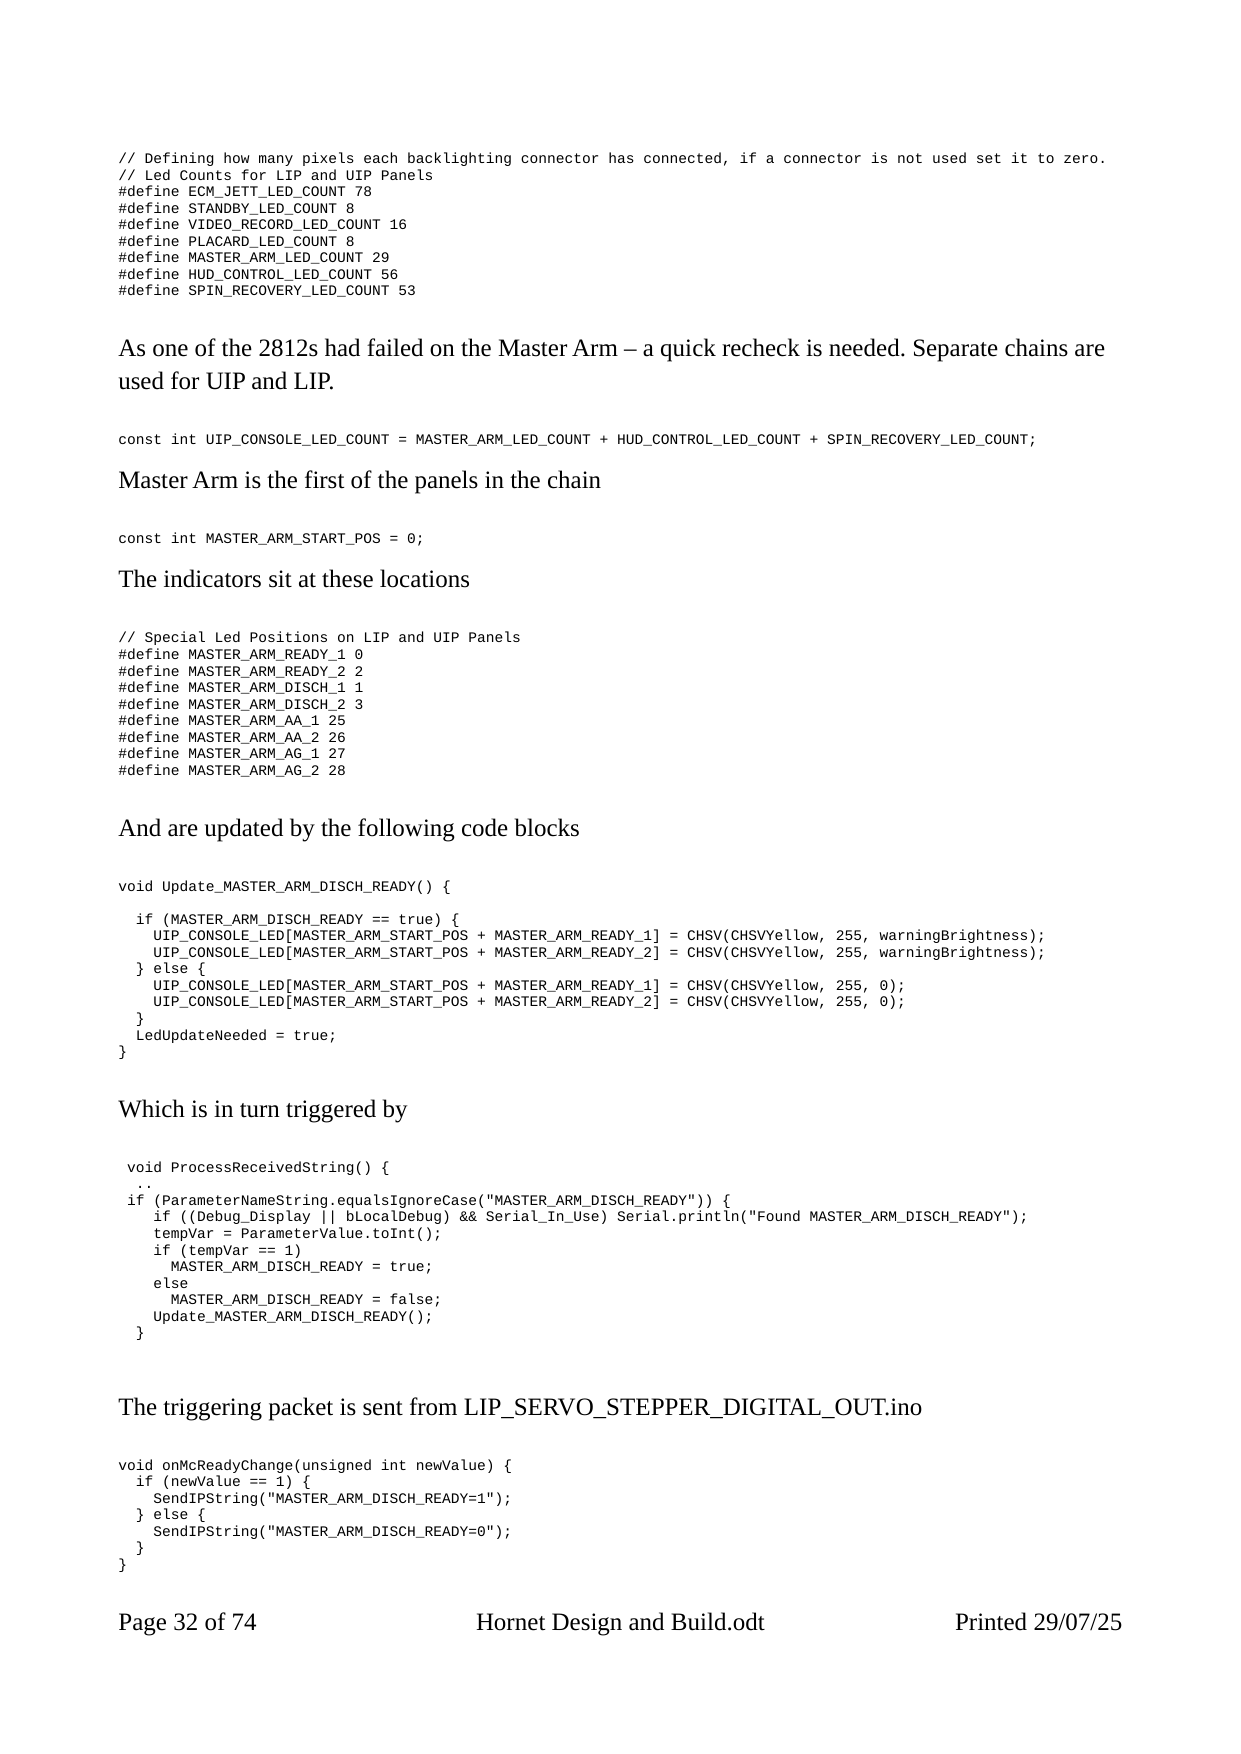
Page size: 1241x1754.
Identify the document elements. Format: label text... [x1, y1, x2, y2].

text Which is in turn triggered by [118, 1094, 1122, 1123]
text } [118, 1011, 1122, 1028]
text UIP_CONSOLE_LED[MASTER_ARM_START_POS + MASTER_ARM_READY_1] = CHSV(CHSVYellow, 255, warningBrightness); [118, 928, 1122, 945]
text // Led Counts for LIP and UIP Panels [118, 168, 1122, 184]
text } [118, 1541, 1122, 1557]
text #define MASTER_ARM_READY_1 0 [118, 647, 1122, 664]
text And are updated by the following code blocks [118, 813, 1122, 841]
text #define MASTER_ARM_AG_1 27 [118, 747, 1122, 763]
text void onMcReadyChange(unsigned int newValue) { [118, 1458, 1122, 1474]
text #define MASTER_ARM_READY_2 2 [118, 664, 1122, 680]
text if (ParameterNameString.equalsIgnoreCase("MASTER_ARM_DISCH_READY")) { [118, 1193, 1122, 1210]
text UIP_CONSOLE_LED[MASTER_ARM_START_POS + MASTER_ARM_READY_2] = CHSV(CHSVYellow, 255, 0); [118, 995, 1122, 1011]
text } [118, 1044, 1122, 1061]
text Master Arm is the first of the panels in the chain [118, 465, 1122, 494]
text #define VIDEO_RECORD_LED_COUNT 16 [118, 217, 1122, 234]
text // Defining how many pixels each backlighting connector has connected, if a connector is not used set it to zero. [118, 151, 1122, 168]
text if (MASTER_ARM_DISCH_READY == true) { [118, 912, 1122, 928]
text #define MASTER_ARM_AG_2 28 [118, 763, 1122, 780]
text } else { [118, 962, 1122, 978]
text MASTER_ARM_DISCH_READY = false; [118, 1292, 1122, 1309]
text if (tempVar == 1) [118, 1243, 1122, 1259]
text } [118, 1557, 1122, 1574]
text #define MASTER_ARM_AA_1 25 [118, 713, 1122, 730]
text UIP_CONSOLE_LED[MASTER_ARM_START_POS + MASTER_ARM_READY_1] = CHSV(CHSVYellow, 255, 0); [118, 978, 1122, 995]
text tempVar = ParameterValue.toInt(); [118, 1226, 1122, 1243]
text if ((Debug_Display || bLocalDebug) && Serial_In_Use) Serial.println("Found MASTER_ARM_DISCH_READY"); [118, 1210, 1122, 1226]
text #define MASTER_ARM_DISCH_1 1 [118, 680, 1122, 697]
text void Update_MASTER_ARM_DISCH_READY() { [118, 879, 1122, 895]
text #define MASTER_ARM_AA_2 26 [118, 730, 1122, 747]
text // Special Led Positions on LIP and UIP Panels [118, 631, 1122, 647]
text #define PLACARD_LED_COUNT 8 [118, 234, 1122, 251]
text } [118, 1326, 1122, 1342]
text As one of the 2812s had failed on the Master Arm – a quick recheck is needed. Separate chains are used for UIP and LIP. [118, 333, 1122, 395]
text SendIPString("MASTER_ARM_DISCH_READY=1"); [118, 1491, 1122, 1507]
text void ProcessReceivedString() { [118, 1160, 1122, 1177]
text #define ECM_JETT_LED_COUNT 78 [118, 184, 1122, 201]
text #define STANDBY_LED_COUNT 8 [118, 201, 1122, 217]
text UIP_CONSOLE_LED[MASTER_ARM_START_POS + MASTER_ARM_READY_2] = CHSV(CHSVYellow, 255, warningBrightness); [118, 945, 1122, 962]
text LedUpdateNeeded = true; [118, 1028, 1122, 1044]
text The triggering packet is sent from LIP_SERVO_STEPPER_DIGITAL_OUT.ino [118, 1392, 1122, 1421]
text SendIPString("MASTER_ARM_DISCH_READY=0"); [118, 1524, 1122, 1541]
text #define HUD_CONTROL_LED_COUNT 56 [118, 267, 1122, 284]
text .. [118, 1177, 1122, 1193]
text MASTER_ARM_DISCH_READY = true; [118, 1259, 1122, 1276]
text if (newValue == 1) { [118, 1474, 1122, 1491]
text Update_MASTER_ARM_DISCH_READY(); [118, 1309, 1122, 1326]
text #define SPIN_RECOVERY_LED_COUNT 53 [118, 284, 1122, 300]
text } else { [118, 1507, 1122, 1524]
text #define MASTER_ARM_DISCH_2 3 [118, 697, 1122, 713]
text #define MASTER_ARM_LED_COUNT 29 [118, 251, 1122, 267]
text else [118, 1276, 1122, 1292]
text The indicators sit at these locations [118, 564, 1122, 593]
text const int MASTER_ARM_START_POS = 0; [118, 531, 1122, 548]
text const int UIP_CONSOLE_LED_COUNT = MASTER_ARM_LED_COUNT + HUD_CONTROL_LED_COUNT + SPIN_RECOVERY_LED_COUNT; [118, 432, 1122, 449]
